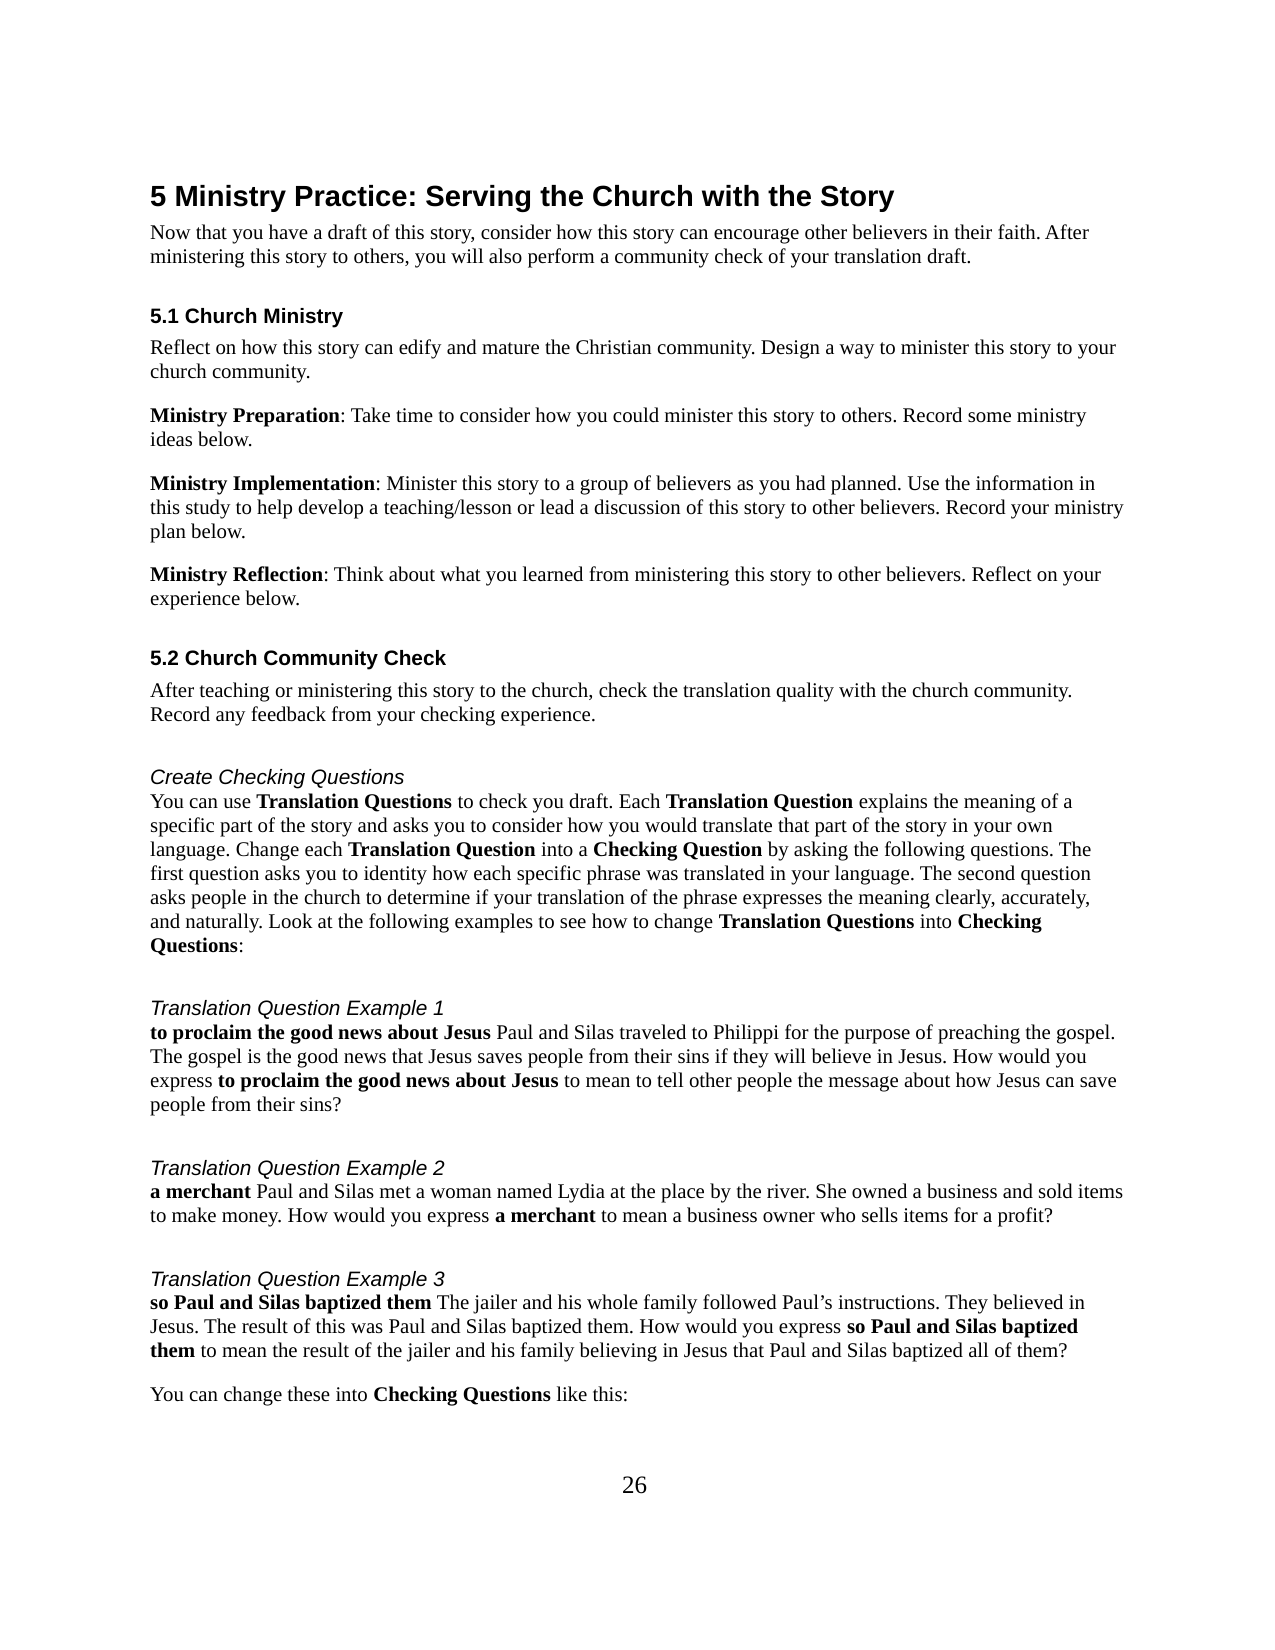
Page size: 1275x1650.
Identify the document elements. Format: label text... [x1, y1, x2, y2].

subtitle 5 Ministry Practice: Serving the Church with the Story [150, 179, 1125, 212]
subtitle Create Checking Questions [150, 765, 1125, 789]
text Now that you have a draft of this story, consider how this story can encourage other believers in their faith. After ministering this story to others, you will also perform a community check of your translation draft. [150, 220, 1125, 268]
text Ministry Reflection: Think about what you learned from ministering this story to other believers. Reflect on your experience below. [150, 562, 1125, 610]
text You can use Translation Questions to check you draft. Each Translation Question explains the meaning of a specific part of the story and asks you to consider how you would translate that part of the story in your own language. Change each Translation Question into a Checking Question by asking the following questions. The first question asks you to identity how each specific phrase was translated in your language. The second question asks people in the church to determine if your translation of the phrase expresses the meaning clearly, accurately, and naturally. Look at the following examples to see how to change Translation Questions into Checking Questions: [150, 789, 1125, 957]
text You can change these into Checking Questions like this: [150, 1382, 1125, 1406]
subtitle 5.2 Church Community Check [150, 646, 1125, 670]
text a merchant Paul and Silas met a woman named Lydia at the place by the river. She owned a business and sold items to make money. How would you express a merchant to mean a business owner who sells items for a profit? [150, 1179, 1125, 1227]
text Ministry Implementation: Minister this story to a group of believers as you had planned. Use the information in this study to help develop a teaching/lesson or lead a discussion of this story to other believers. Record your ministry plan below. [150, 471, 1125, 543]
subtitle 5.1 Church Ministry [150, 304, 1125, 328]
text so Paul and Silas baptized them The jailer and his whole family followed Paul’s instructions. They believed in Jesus. The result of this was Paul and Silas baptized them. How would you express so Paul and Silas baptized them to mean the result of the jailer and his family believing in Jesus that Paul and Silas baptized all of them? [150, 1290, 1125, 1362]
subtitle Translation Question Example 3 [150, 1266, 1125, 1290]
subtitle Translation Question Example 2 [150, 1155, 1125, 1179]
text After teaching or ministering this story to the church, check the translation quality with the church community. Record any feedback from your checking experience. [150, 678, 1125, 726]
text Reflect on how this story can edify and mature the Christian community. Design a way to minister this story to your church community. [150, 335, 1125, 383]
text to proclaim the good news about Jesus Paul and Silas traveled to Philippi for the purpose of preaching the gospel. The gospel is the good news that Jesus saves people from their sins if they will believe in Jesus. How would you express to proclaim the good news about Jesus to mean to tell other people the message about how Jesus can save people from their sins? [150, 1020, 1125, 1116]
subtitle Translation Question Example 1 [150, 996, 1125, 1020]
text Ministry Preparation: Take time to consider how you could minister this story to others. Record some ministry ideas below. [150, 403, 1125, 451]
